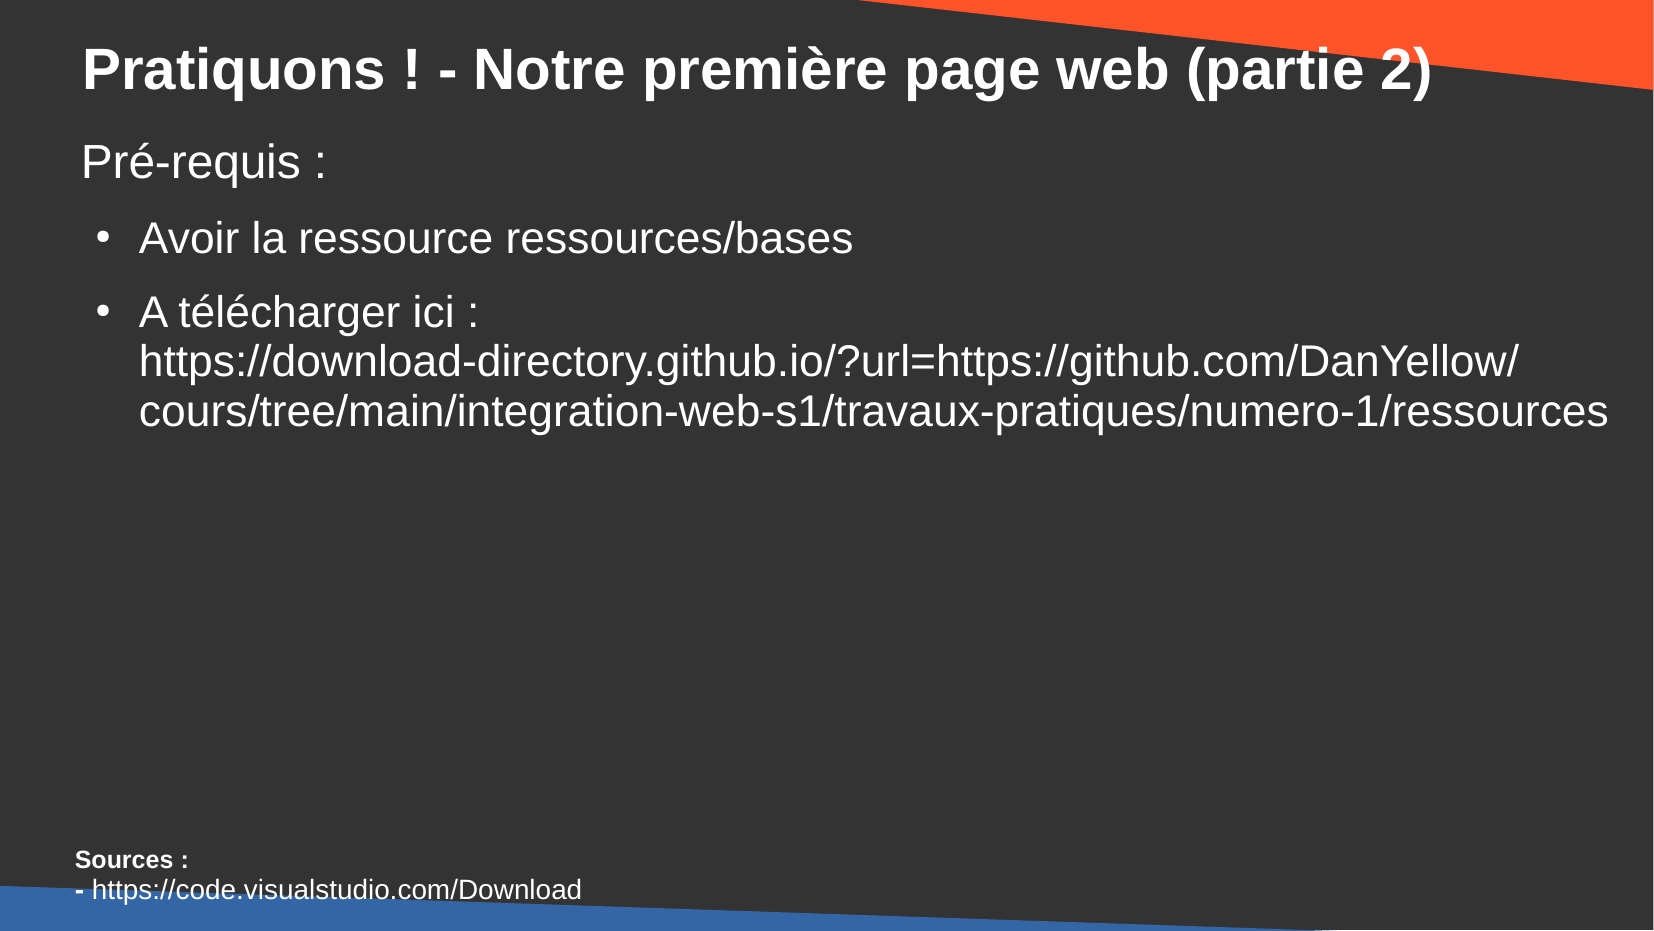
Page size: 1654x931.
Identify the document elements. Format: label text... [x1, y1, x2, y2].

title Pratiquons ! - Notre première page web (partie 2) [82, 37, 1571, 114]
text_box Sources : - https://code.visualstudio.com/Download [60, 838, 1146, 928]
list Pré-requis : Avoir la ressource ressources/bases A télécharger ici : https://download-directory.github.io/?url=https://github.com/DanYellow/cours/tree/main/integration-web-s1/travaux-pratiques/numero-1/ressources [80, 135, 1620, 473]
text_box [857, 0, 1654, 90]
text_box [0, 885, 1337, 931]
